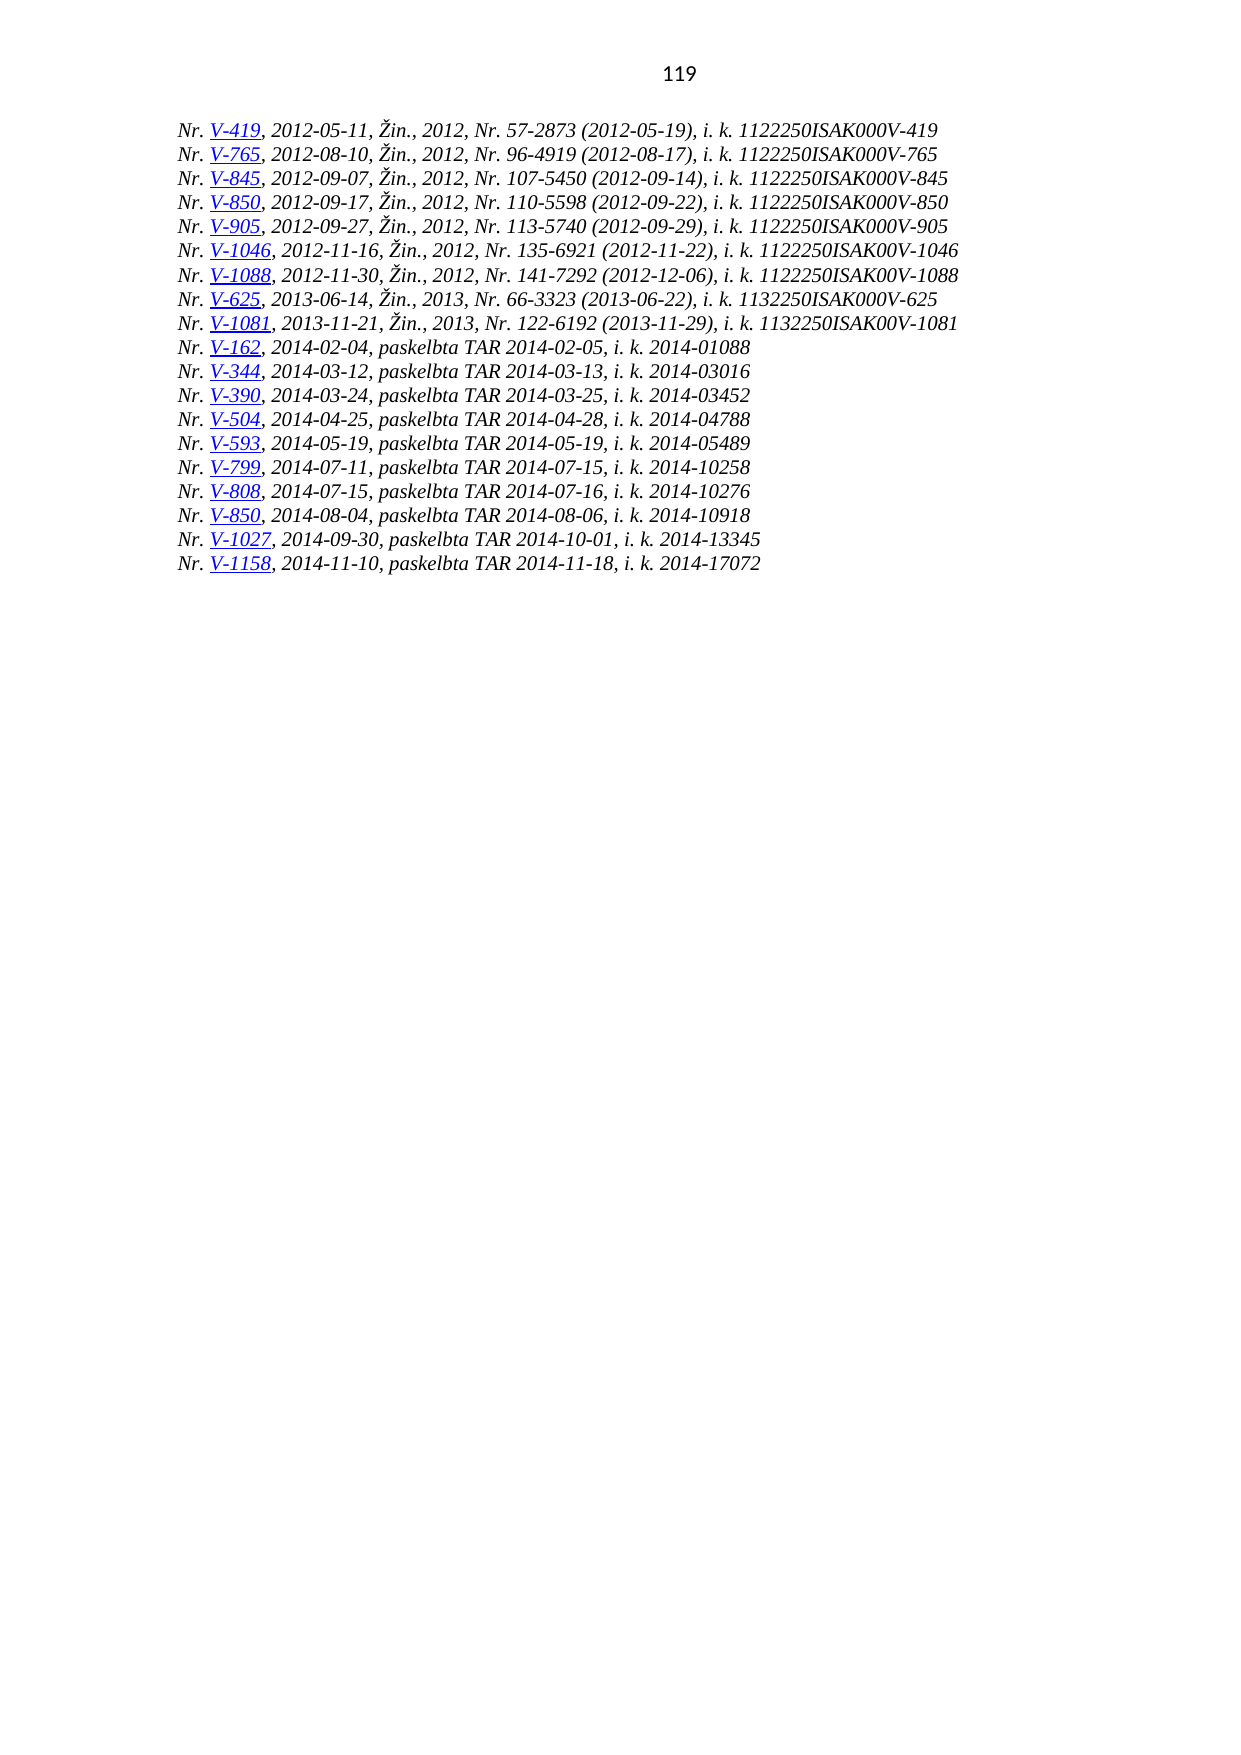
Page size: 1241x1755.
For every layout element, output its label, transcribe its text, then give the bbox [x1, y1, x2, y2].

text Nr. V-344, 2014-03-12, paskelbta TAR 2014-03-13, i. k. 2014-03016 [177, 359, 1181, 383]
text Nr. V-1027, 2014-09-30, paskelbta TAR 2014-10-01, i. k. 2014-13345 [177, 527, 1181, 551]
text Nr. V-625, 2013-06-14, Žin., 2013, Nr. 66-3323 (2013-06-22), i. k. 1132250ISAK000V-625 [177, 287, 1181, 311]
text Nr. V-850, 2014-08-04, paskelbta TAR 2014-08-06, i. k. 2014-10918 [177, 503, 1181, 527]
text Nr. V-419, 2012-05-11, Žin., 2012, Nr. 57-2873 (2012-05-19), i. k. 1122250ISAK000V-419 [177, 118, 1181, 142]
text Nr. V-845, 2012-09-07, Žin., 2012, Nr. 107-5450 (2012-09-14), i. k. 1122250ISAK000V-845 [177, 166, 1181, 190]
text Nr. V-593, 2014-05-19, paskelbta TAR 2014-05-19, i. k. 2014-05489 [177, 431, 1181, 455]
text Nr. V-765, 2012-08-10, Žin., 2012, Nr. 96-4919 (2012-08-17), i. k. 1122250ISAK000V-765 [177, 142, 1181, 166]
text Nr. V-504, 2014-04-25, paskelbta TAR 2014-04-28, i. k. 2014-04788 [177, 407, 1181, 431]
text Nr. V-1158, 2014-11-10, paskelbta TAR 2014-11-18, i. k. 2014-17072 [177, 551, 1181, 575]
text Nr. V-905, 2012-09-27, Žin., 2012, Nr. 113-5740 (2012-09-29), i. k. 1122250ISAK000V-905 [177, 214, 1181, 238]
text Nr. V-850, 2012-09-17, Žin., 2012, Nr. 110-5598 (2012-09-22), i. k. 1122250ISAK000V-850 [177, 190, 1181, 214]
text Nr. V-1088, 2012-11-30, Žin., 2012, Nr. 141-7292 (2012-12-06), i. k. 1122250ISAK00V-1088 [177, 262, 1181, 287]
text Nr. V-799, 2014-07-11, paskelbta TAR 2014-07-15, i. k. 2014-10258 [177, 455, 1181, 479]
text Nr. V-162, 2014-02-04, paskelbta TAR 2014-02-05, i. k. 2014-01088 [177, 335, 1181, 359]
text Nr. V-1081, 2013-11-21, Žin., 2013, Nr. 122-6192 (2013-11-29), i. k. 1132250ISAK00V-1081 [177, 311, 1181, 335]
text Nr. V-1046, 2012-11-16, Žin., 2012, Nr. 135-6921 (2012-11-22), i. k. 1122250ISAK00V-1046 [177, 238, 1181, 262]
text Nr. V-808, 2014-07-15, paskelbta TAR 2014-07-16, i. k. 2014-10276 [177, 479, 1181, 503]
text Nr. V-390, 2014-03-24, paskelbta TAR 2014-03-25, i. k. 2014-03452 [177, 383, 1181, 407]
